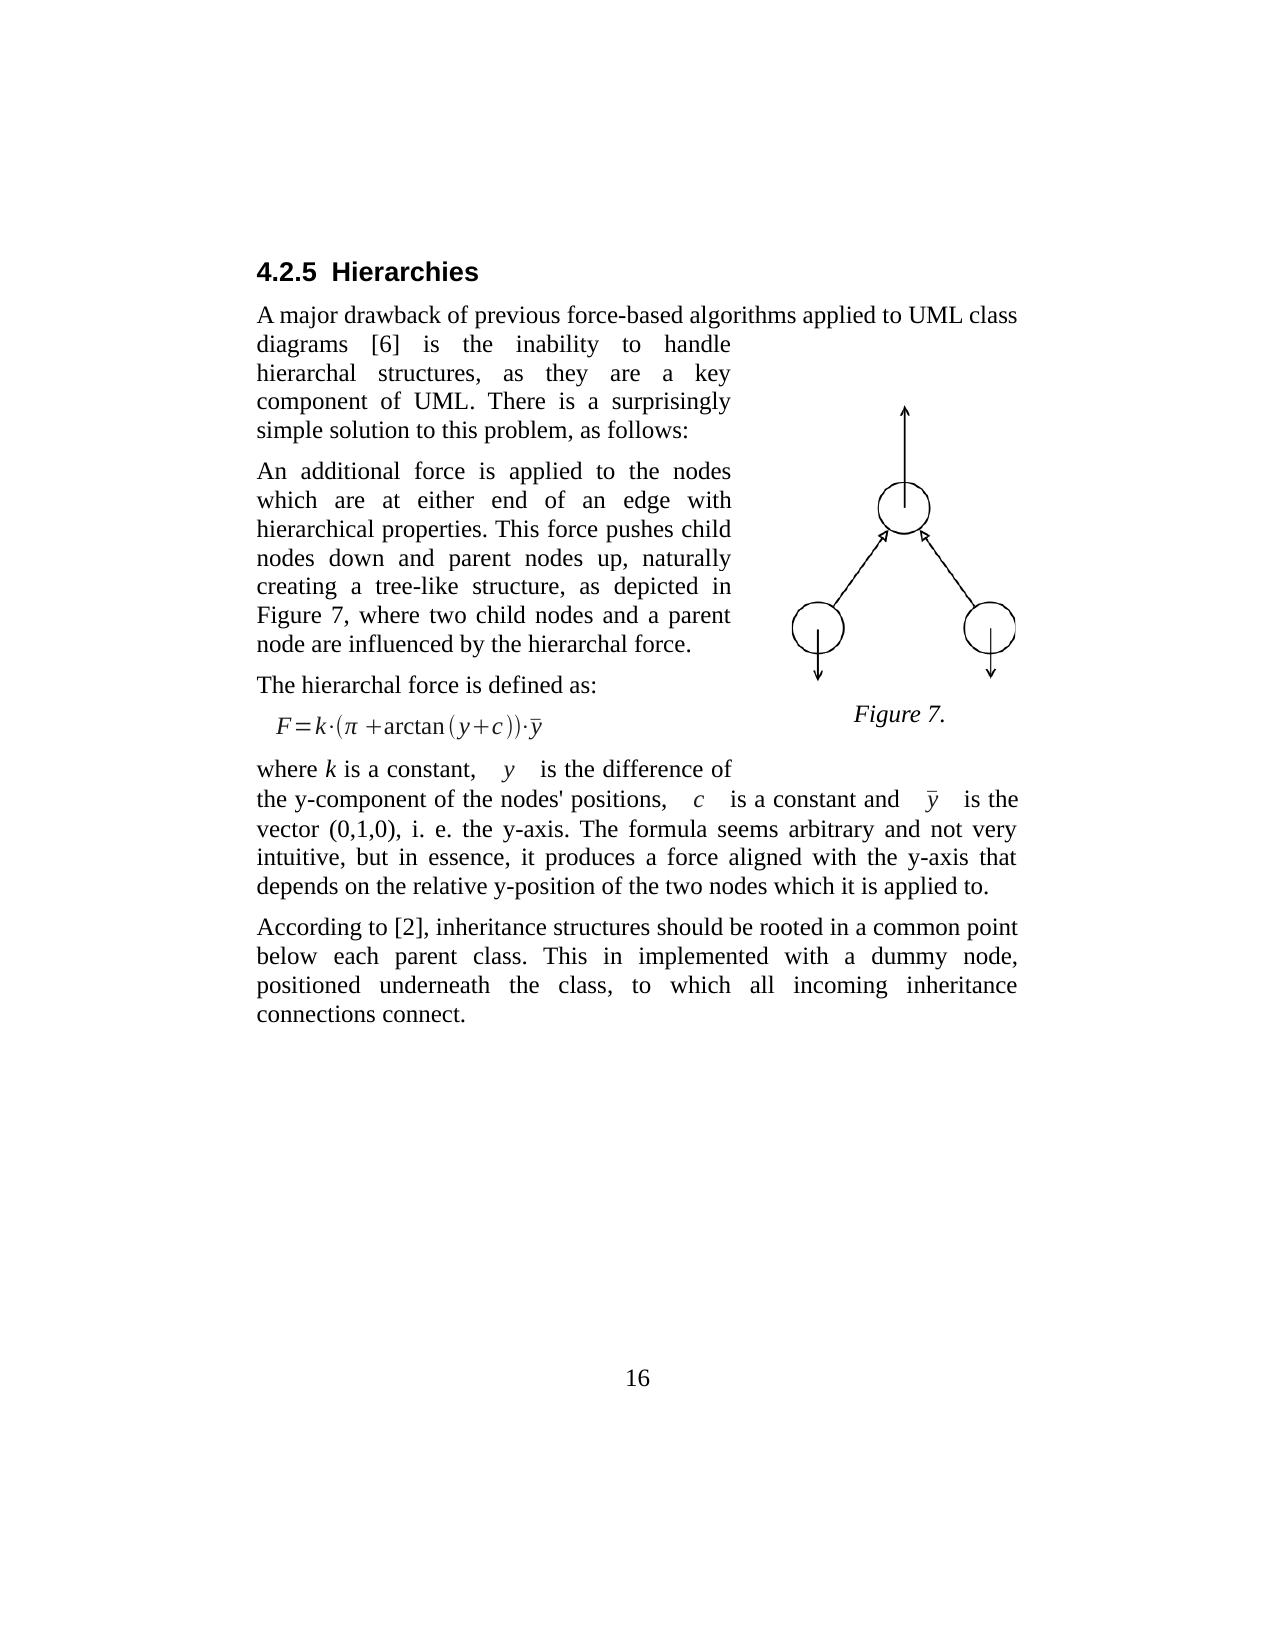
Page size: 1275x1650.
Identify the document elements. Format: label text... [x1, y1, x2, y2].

picture [791, 403, 1016, 683]
text According to [2], inheritance structures should be rooted in a common point below each parent class. This in implemented with a dummy node, positioned underneath the class, to which all incoming inheritance connections connect. [256, 912, 1018, 1027]
text The hierarchal force is defined as: [256, 670, 1018, 699]
text A major drawback of previous force-based algorithms applied to UML class diagrams [6] is the inability to handle hierarchal structures, as they are a key component of UML. There is a surprisingly simple solution to this problem, as follows: [256, 300, 1018, 444]
subtitle Hierarchies [256, 256, 1018, 288]
text where k is a constant, is the difference of the y-component of the nodes' positions, is a constant and is the vector (0,1,0), i. e. the y-axis. The formula seems arbitrary and not very intuitive, but in essence, it produces a force aligned with the y-axis that depends on the relative y-position of the two nodes which it is applied to. [256, 754, 1018, 900]
text An additional force is applied to the nodes which are at either end of an edge with hierarchical properties. This force pushes child nodes down and parent nodes up, naturally creating a tree-like structure, as depicted in Figure 7, where two child nodes and a parent node are influenced by the hierarchal force. [256, 456, 791, 658]
